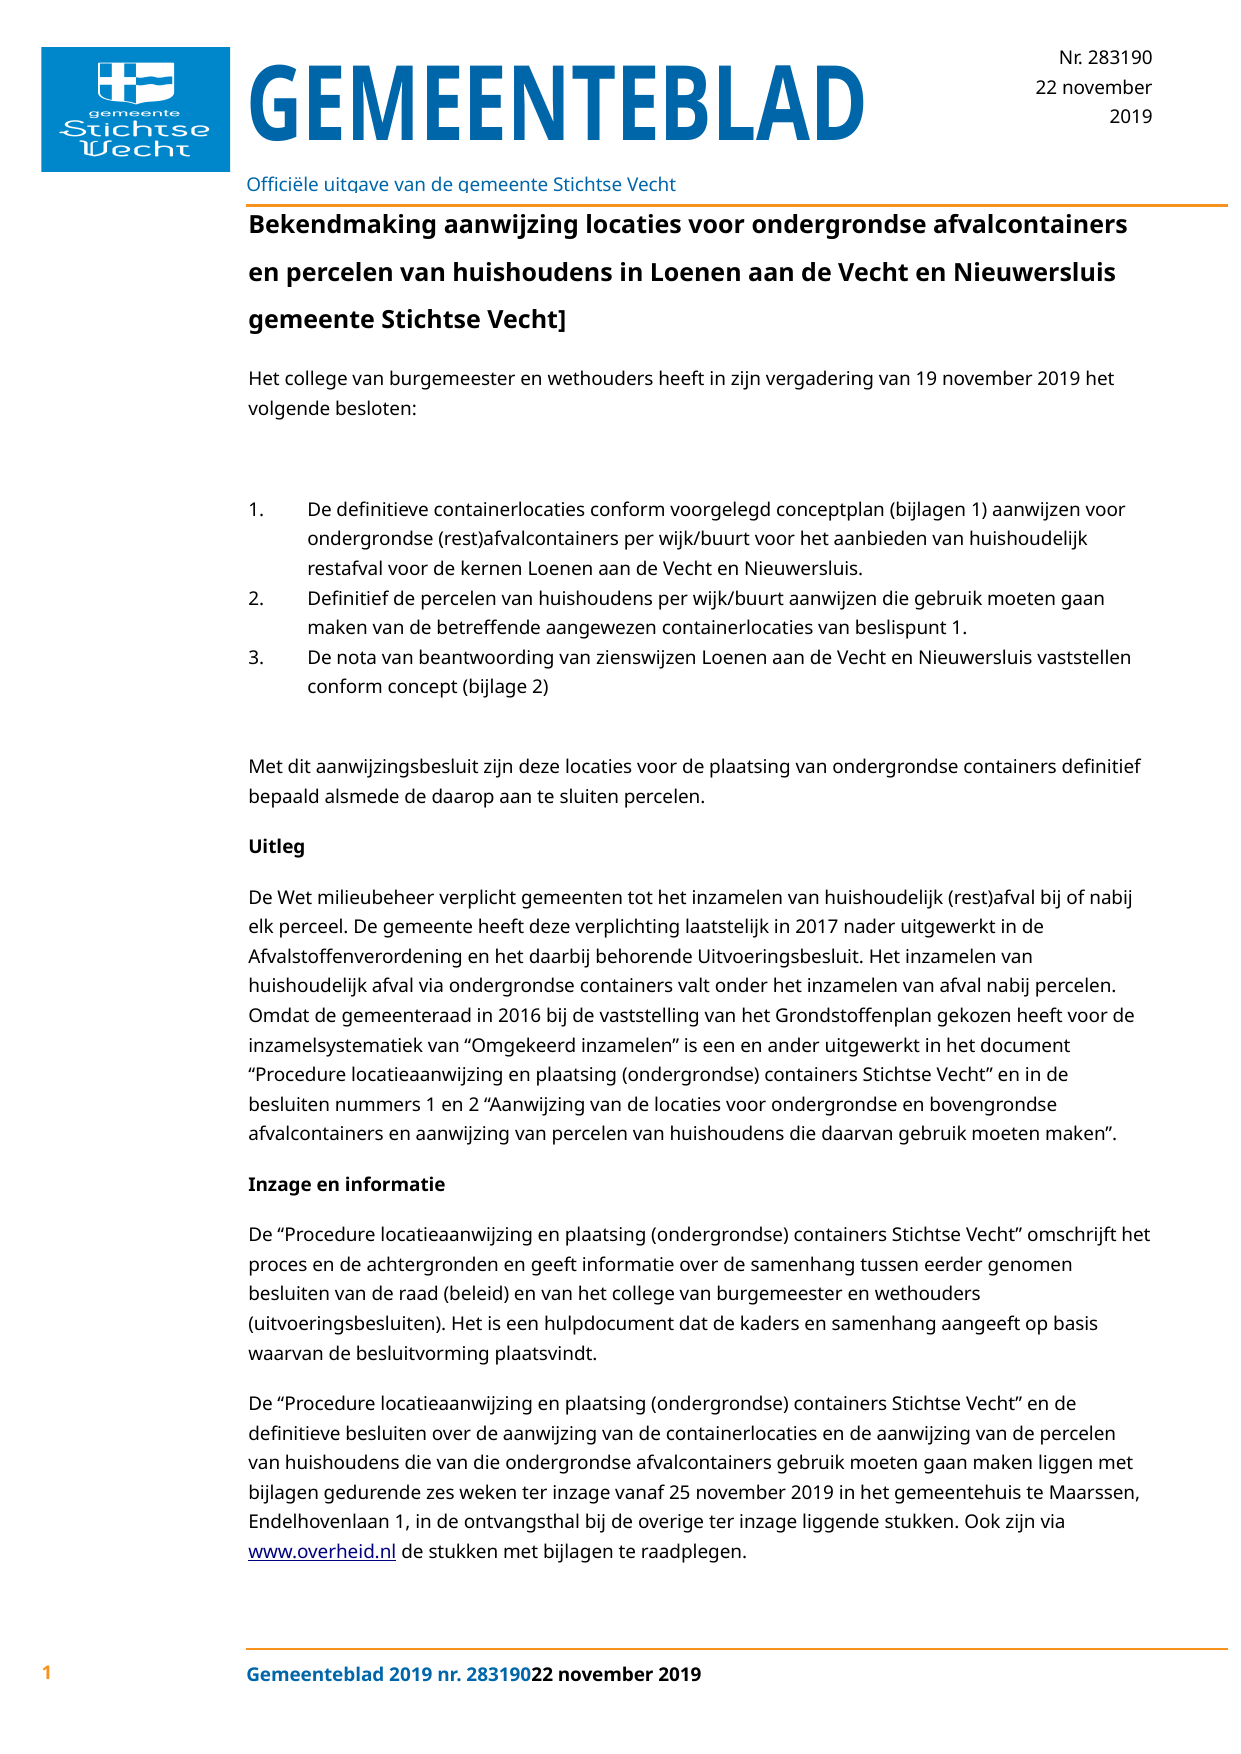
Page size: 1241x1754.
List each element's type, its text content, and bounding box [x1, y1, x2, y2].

text Inzage en informatie [248, 1171, 1152, 1197]
text Bekendmaking aanwijzing locaties voor ondergrondse afvalcontainers en percelen van huishoudens in Loenen aan de Vecht en Nieuwersluis gemeente Stichtse Vecht] [248, 207, 1152, 336]
text Uitleg [248, 833, 1152, 859]
text Het college van burgemeester en wethouders heeft in zijn vergadering van 19 november 2019 het volgende besloten: [248, 366, 1152, 421]
list Definitief de percelen van huishoudens per wijk/buurt aanwijzen die gebruik moeten gaan maken van de betreffende aangewezen containerlocaties van beslispunt 1. [248, 585, 1152, 640]
text De “Procedure locatieaanwijzing en plaatsing (ondergrondse) containers Stichtse Vecht” omschrijft het proces en de achtergronden en geeft informatie over de samenhang tussen eerder genomen besluiten van de raad (beleid) en van het college van burgemeester en wethouders (uitvoeringsbesluiten). Het is een hulpdocument dat de kaders en samenhang aangeeft op basis waarvan de besluitvorming plaatsvindt. [248, 1221, 1152, 1365]
text Met dit aanwijzingsbesluit zijn deze locaties voor de plaatsing van ondergrondse containers definitief bepaald alsmede de daarop aan te sluiten percelen. [248, 753, 1152, 809]
list De definitieve containerlocaties conform voorgelegd conceptplan (bijlagen 1) aanwijzen voor ondergrondse (rest)afvalcontainers per wijk/buurt voor het aanbieden van huishoudelijk restafval voor de kernen Loenen aan de Vecht en Nieuwersluis. [248, 496, 1152, 581]
text De Wet milieubeheer verplicht gemeenten tot het inzamelen van huishoudelijk (rest)afval bij of nabij elk perceel. De gemeente heeft deze verplichting laatstelijk in 2017 nader uitgewerkt in de Afvalstoffenverordening en het daarbij behorende Uitvoeringsbesluit. Het inzamelen van huishoudelijk afval via ondergrondse containers valt onder het inzamelen van afval nabij percelen. Omdat de gemeenteraad in 2016 bij de vaststelling van het Grondstoffenplan gekozen heeft voor de inzamelsystematiek van “Omgekeerd inzamelen” is een en ander uitgewerkt in het document “Procedure locatieaanwijzing en plaatsing (ondergrondse) containers Stichtse Vecht” en in de besluiten nummers 1 en 2 “Aanwijzing van de locaties voor ondergrondse en bovengrondse afvalcontainers en aanwijzing van percelen van huishoudens die daarvan gebruik moeten maken”. [248, 884, 1152, 1146]
picture [137, 63, 174, 103]
picture [99, 63, 135, 101]
text De “Procedure locatieaanwijzing en plaatsing (ondergrondse) containers Stichtse Vecht” en de definitieve besluiten over de aanwijzing van de containerlocaties en de aanwijzing van de percelen van huishoudens die van die ondergrondse afvalcontainers gebruik moeten gaan maken liggen met bijlagen gedurende zes weken ter inzage vanaf 25 november 2019 in het gemeentehuis te Maarssen, Endelhovenlaan 1, in de ontvangsthal bij de overige ter inzage liggende stukken. Ook zijn via www.overheid.nl de stukken met bijlagen te raadplegen. [248, 1390, 1152, 1564]
list De nota van beantwoording van zienswijzen Loenen aan de Vecht en Nieuwersluis vaststellen conform concept (bijlage 2) [248, 644, 1152, 699]
